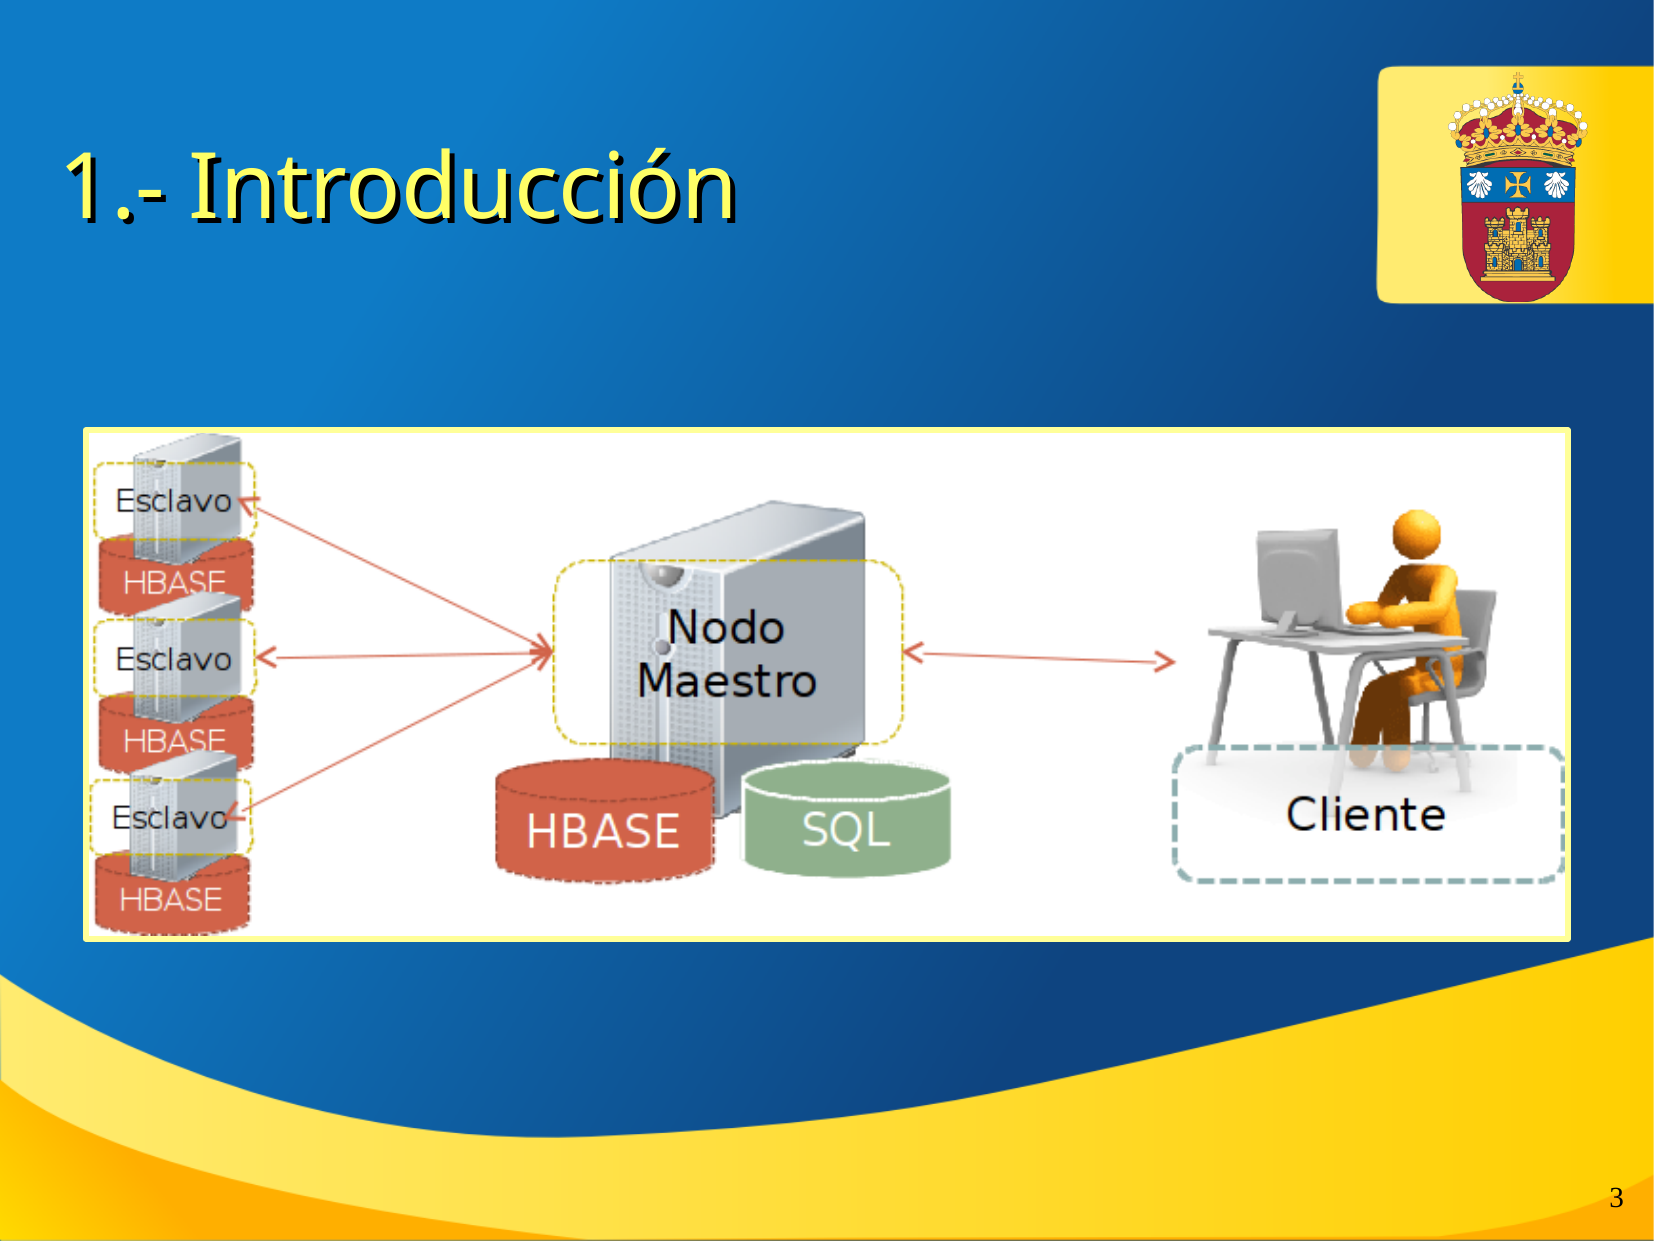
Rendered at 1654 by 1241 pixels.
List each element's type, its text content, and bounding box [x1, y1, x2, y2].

picture [0, 0, 1654, 1241]
title 1.- Introducción [59, 70, 1335, 296]
